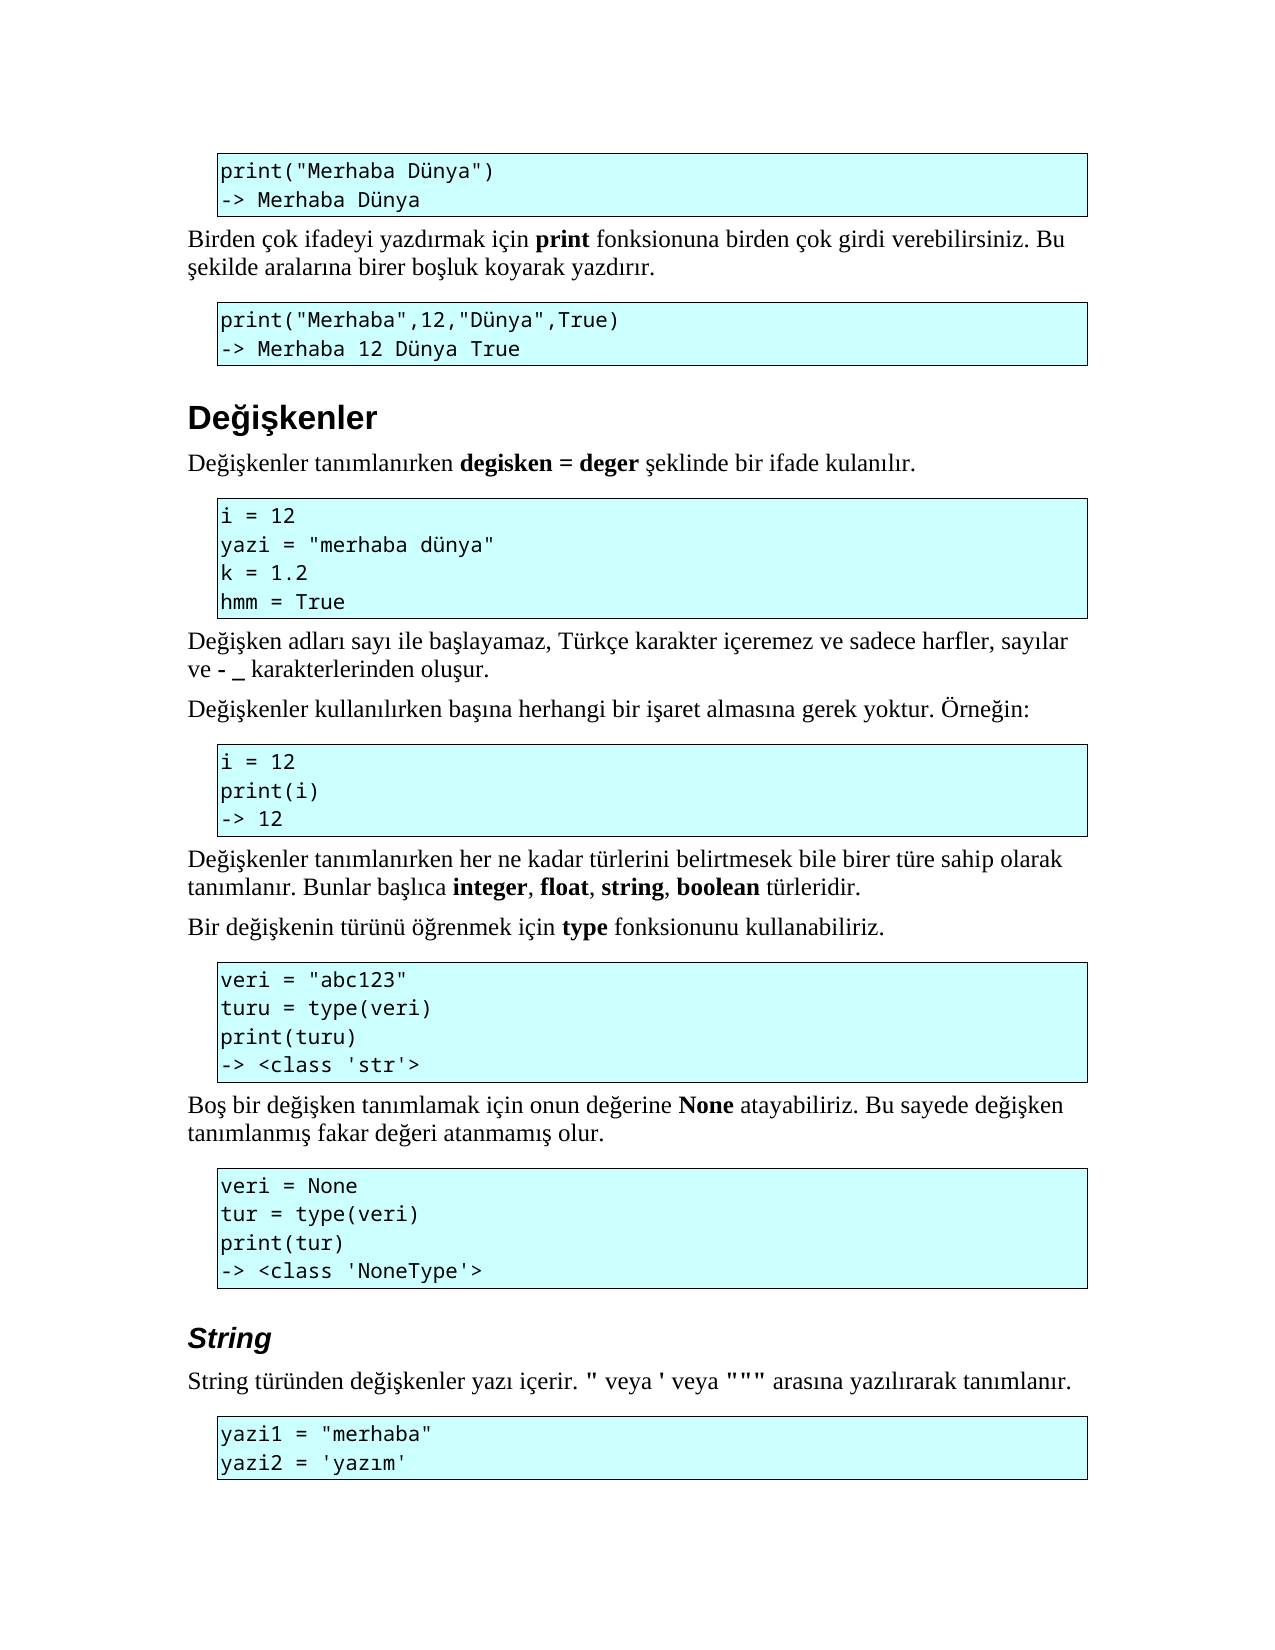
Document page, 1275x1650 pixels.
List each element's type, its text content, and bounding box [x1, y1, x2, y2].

text i = 12 print(i) -> 12 [218, 745, 1087, 836]
text Değişkenler tanımlanırken her ne kadar türlerini belirtmesek bile birer türe sahip olarak tanımlanır. Bunlar başlıca integer, float, string, boolean türleridir. [187, 845, 1087, 900]
text yazi1 = "merhaba" yazi2 = 'yazım' [218, 1417, 1087, 1479]
text Bir değişkenin türünü öğrenmek için type fonksionunu kullanabiliriz. [187, 913, 1087, 941]
text Boş bir değişken tanımlamak için onun değerine None atayabiliriz. Bu sayede değişken tanımlanmış fakar değeri atanmamış olur. [187, 1091, 1087, 1146]
text veri = None tur = type(veri) print(tur) -> <class 'NoneType'> [218, 1169, 1087, 1288]
subtitle String [187, 1322, 1087, 1354]
text String türünden değişkenler yazı içerir. " veya ' veya """ arasına yazılırarak tanımlanır. [187, 1367, 1087, 1394]
text print("Merhaba",12,"Dünya",True) -> Merhaba 12 Dünya True [218, 303, 1087, 365]
text Değişkenler kullanılırken başına herhangi bir işaret almasına gerek yoktur. Örneğin: [187, 695, 1087, 723]
text Değişkenler tanımlanırken degisken = deger şeklinde bir ifade kulanılır. [187, 449, 1087, 477]
text Değişken adları sayı ile başlayamaz, Türkçe karakter içeremez ve sadece harfler, sayılar ve - _ karakterlerinden oluşur. [187, 627, 1087, 683]
text i = 12 yazi = "merhaba dünya" k = 1.2 hmm = True [218, 499, 1087, 618]
text veri = "abc123" turu = type(veri) print(turu) -> <class 'str'> [218, 963, 1087, 1082]
subtitle Değişkenler [187, 399, 1087, 437]
text Birden çok ifadeyi yazdırmak için print fonksionuna birden çok girdi verebilirsiniz. Bu şekilde aralarına birer boşluk koyarak yazdırır. [187, 225, 1087, 281]
text print("Merhaba Dünya") -> Merhaba Dünya [218, 154, 1087, 216]
